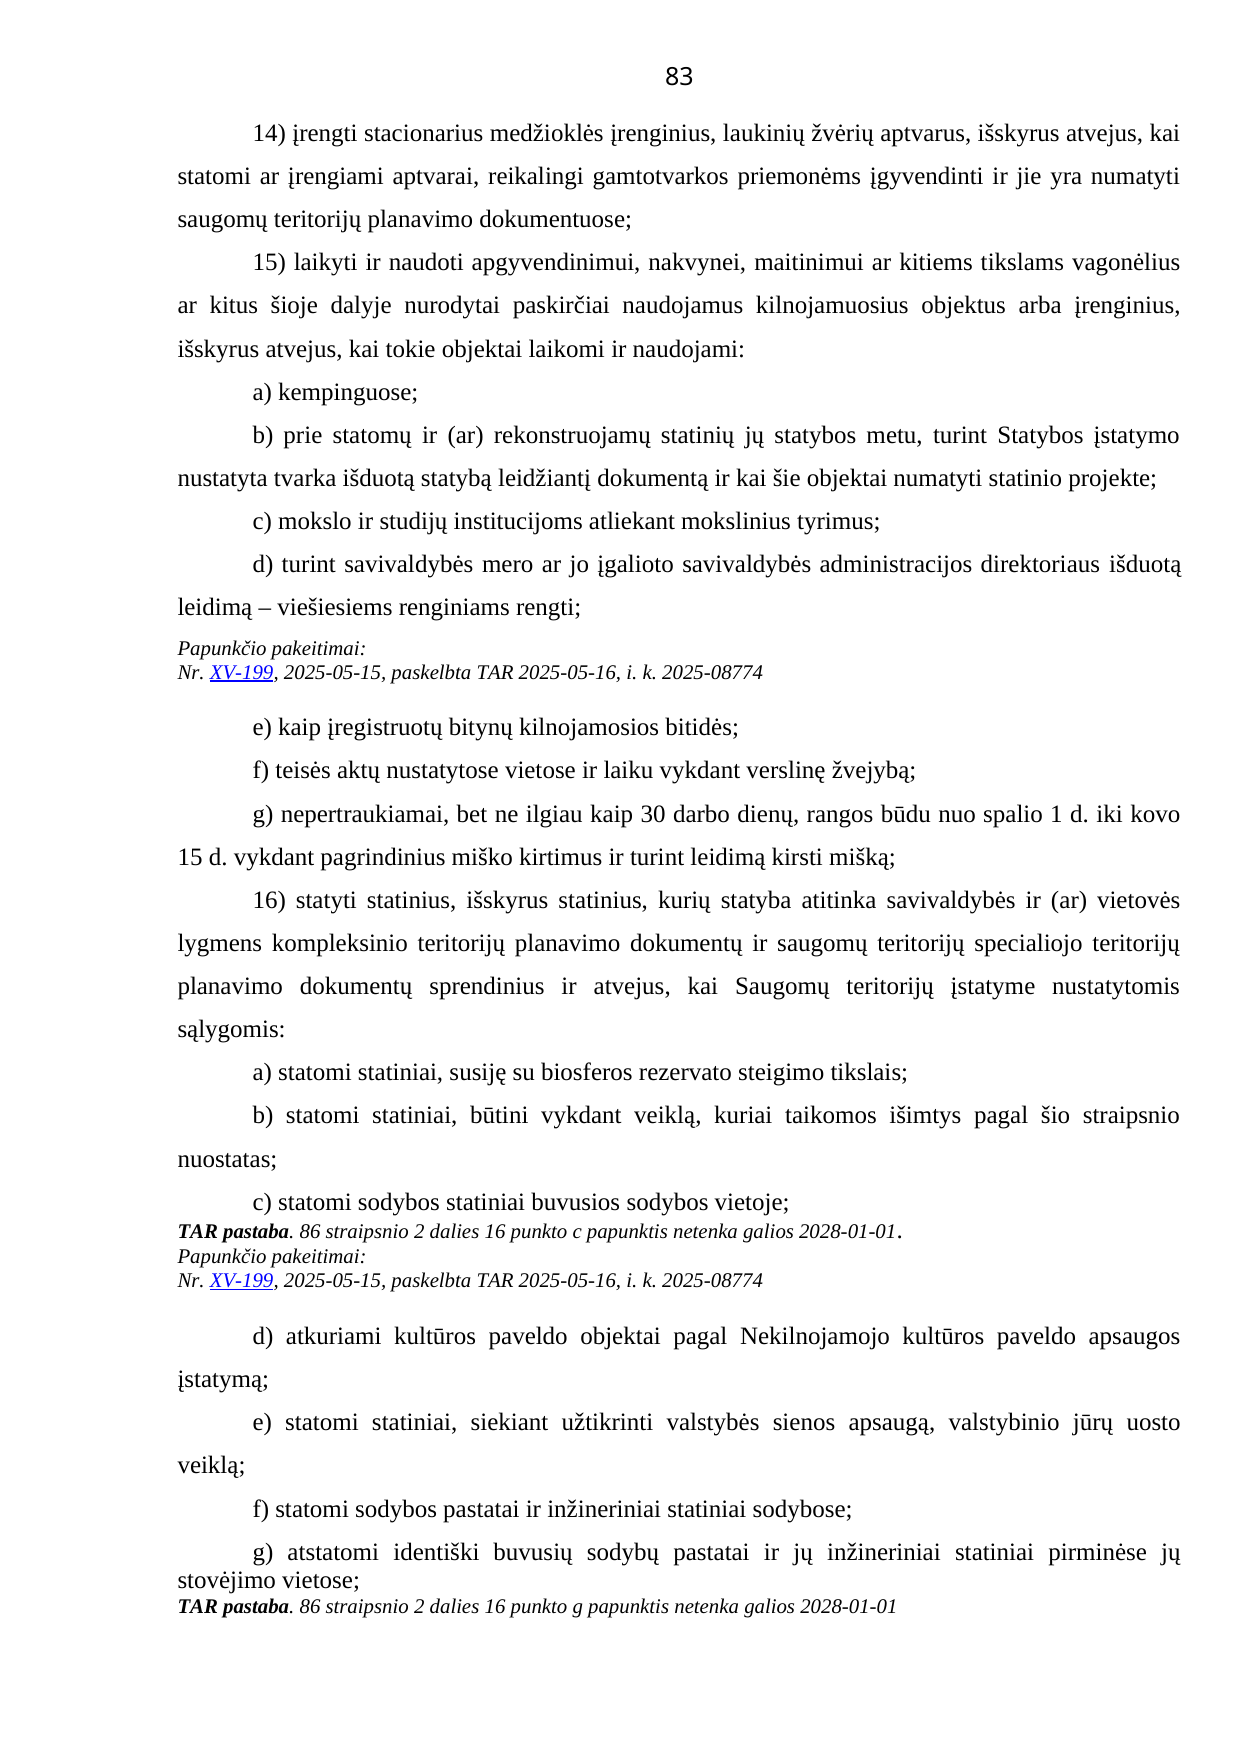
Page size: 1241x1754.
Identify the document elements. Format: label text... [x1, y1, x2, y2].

text b) prie statomų ir (ar) rekonstruojamų statinių jų statybos metu, turint Statybos įstatymo nustatyta tvarka išduotą statybą leidžiantį dokumentą ir kai šie objektai numatyti statinio projekte; [177, 420, 1181, 492]
text a) kempinguose; [177, 377, 1181, 406]
text e) kaip įregistruotų bitynų kilnojamosios bitidės; [177, 712, 1181, 741]
text e) statomi statiniai, siekiant užtikrinti valstybės sienos apsaugą, valstybinio jūrų uosto veiklą; [177, 1407, 1181, 1479]
text TAR pastaba. 86 straipsnio 2 dalies 16 punkto c papunktis netenka galios 2028-01-01. [177, 1216, 1181, 1244]
text c) mokslo ir studijų institucijoms atliekant mokslinius tyrimus; [177, 506, 1181, 535]
text Nr. XV-199, 2025-05-15, paskelbta TAR 2025-05-16, i. k. 2025-08774 [177, 660, 1181, 684]
text 15) laikyti ir naudoti apgyvendinimui, nakvynei, maitinimui ar kitiems tikslams vagonėlius ar kitus šioje dalyje nurodytai paskirčiai naudojamus kilnojamuosius objektus arba įrenginius, išskyrus atvejus, kai tokie objektai laikomi ir naudojami: [177, 247, 1181, 362]
text f) teisės aktų nustatytose vietose ir laiku vykdant verslinę žvejybą; [177, 756, 1181, 784]
text c) statomi sodybos statiniai buvusios sodybos vietoje; [177, 1187, 1181, 1216]
text b) statomi statiniai, būtini vykdant veiklą, kuriai taikomos išimtys pagal šio straipsnio nuostatas; [177, 1101, 1181, 1172]
text d) turint savivaldybės mero ar jo įgalioto savivaldybės administracijos direktoriaus išduotą leidimą – viešiesiems renginiams rengti; [177, 549, 1181, 621]
text Papunkčio pakeitimai: [177, 1244, 1181, 1268]
text Nr. XV-199, 2025-05-15, paskelbta TAR 2025-05-16, i. k. 2025-08774 [177, 1268, 1181, 1292]
text TAR pastaba. 86 straipsnio 2 dalies 16 punkto g papunktis netenka galios 2028-01-01 [177, 1594, 1181, 1618]
text g) atstatomi identiški buvusių sodybų pastatai ir jų inžineriniai statiniai pirminėse jų stovėjimo vietose; [177, 1537, 1181, 1594]
text 16) statyti statinius, išskyrus statinius, kurių statyba atitinka savivaldybės ir (ar) vietovės lygmens kompleksinio teritorijų planavimo dokumentų ir saugomų teritorijų specialiojo teritorijų planavimo dokumentų sprendinius ir atvejus, kai Saugomų teritorijų įstatyme nustatytomis sąlygomis: [177, 885, 1181, 1043]
text a) statomi statiniai, susiję su biosferos rezervato steigimo tikslais; [177, 1057, 1181, 1086]
text 14) įrengti stacionarius medžioklės įrenginius, laukinių žvėrių aptvarus, išskyrus atvejus, kai statomi ar įrengiami aptvarai, reikalingi gamtotvarkos priemonėms įgyvendinti ir jie yra numatyti saugomų teritorijų planavimo dokumentuose; [177, 118, 1181, 233]
text d) atkuriami kultūros paveldo objektai pagal Nekilnojamojo kultūros paveldo apsaugos įstatymą; [177, 1321, 1181, 1393]
text f) statomi sodybos pastatai ir inžineriniai statiniai sodybose; [177, 1494, 1181, 1522]
text g) nepertraukiamai, bet ne ilgiau kaip 30 darbo dienų, rangos būdu nuo spalio 1 d. iki kovo 15 d. vykdant pagrindinius miško kirtimus ir turint leidimą kirsti mišką; [177, 799, 1181, 871]
text Papunkčio pakeitimai: [177, 636, 1181, 660]
